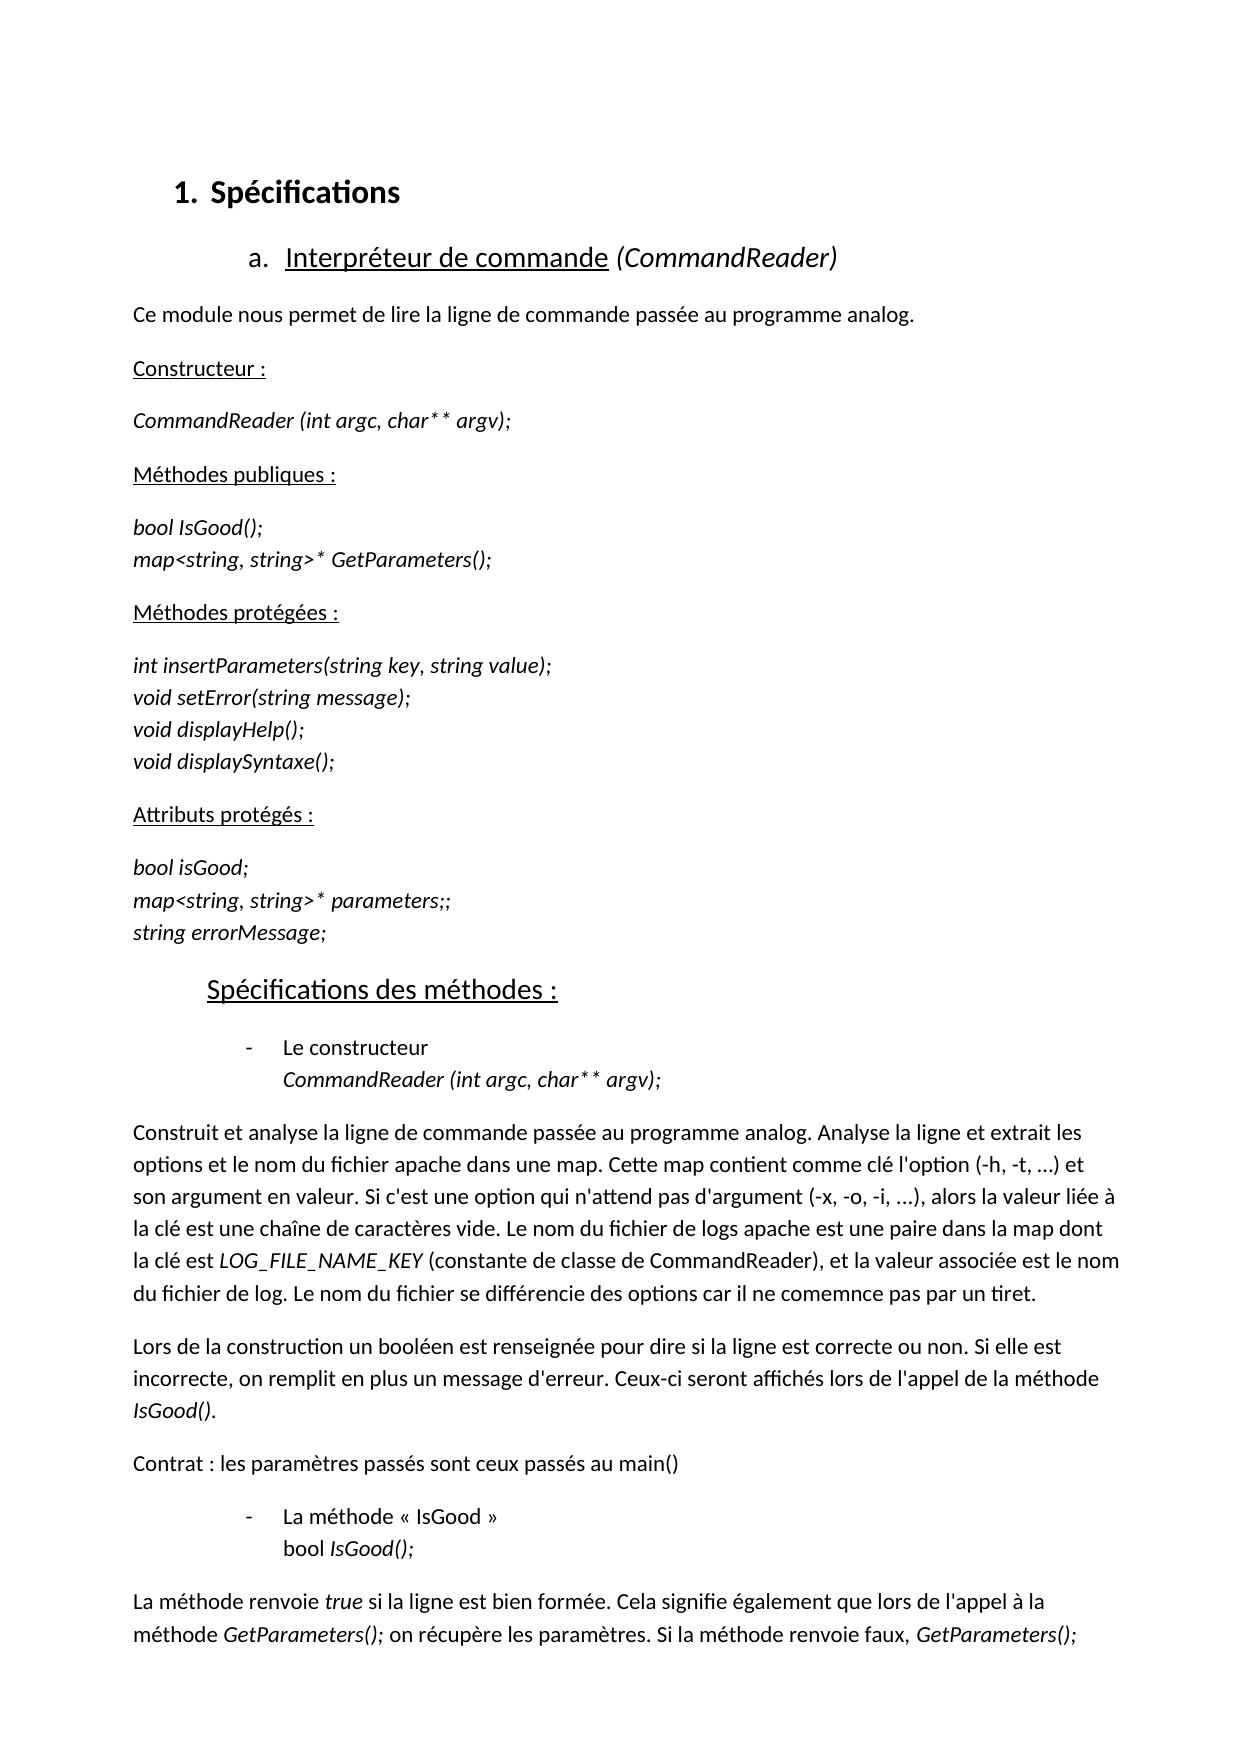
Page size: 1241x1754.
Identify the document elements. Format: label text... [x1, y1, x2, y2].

list Le constructeur CommandReader (int argc, char** argv); [245, 1033, 1122, 1093]
list La méthode « IsGood » bool IsGood(); [245, 1502, 1122, 1562]
text CommandReader (int argc, char** argv); [133, 407, 1122, 435]
list Interpréteur de commande (CommandReader) [248, 239, 1122, 274]
list Spécifications [173, 171, 1122, 212]
text Méthodes publiques : [133, 460, 1122, 488]
text La méthode renvoie true si la ligne est bien formée. Cela signifie également que lors de l'appel à la méthode GetParameters(); on récupère les paramètres. Si la méthode renvoie faux, GetParameters(); [133, 1587, 1122, 1648]
text Contrat : les paramètres passés sont ceux passés au main() [133, 1449, 1122, 1477]
text Constructeur : [133, 354, 1122, 382]
text Ce module nous permet de lire la ligne de commande passée au programme analog. [133, 301, 1122, 329]
text Lors de la construction un booléen est renseignée pour dire si la ligne est correcte ou non. Si elle est incorrecte, on remplit en plus un message d'erreur. Ceux-ci seront affichés lors de l'appel de la méthode IsGood(). [133, 1332, 1122, 1424]
text Spécifications des méthodes : [133, 971, 1122, 1007]
text bool isGood; map<string, string>* parameters;; string errorMessage; [133, 853, 1122, 946]
text Méthodes protégées : [133, 598, 1122, 626]
text int insertParameters(string key, string value); void setError(string message); void displayHelp(); void displaySyntaxe(); [133, 651, 1122, 776]
text bool IsGood(); map<string, string>* GetParameters(); [133, 513, 1122, 573]
text Construit et analyse la ligne de commande passée au programme analog. Analyse la ligne et extrait les options et le nom du fichier apache dans une map. Cette map contient comme clé l'option (-h, -t, …) et son argument en valeur. Si c'est une option qui n'attend pas d'argument (-x, -o, -i, ...), alors la valeur liée à la clé est une chaîne de caractères vide. Le nom du fichier de logs apache est une paire dans la map dont la clé est LOG_FILE_NAME_KEY (constante de classe de CommandReader), et la valeur associée est le nom du fichier de log. Le nom du fichier se différencie des options car il ne comemnce pas par un tiret. [133, 1118, 1122, 1307]
text Attributs protégés : [133, 801, 1122, 828]
